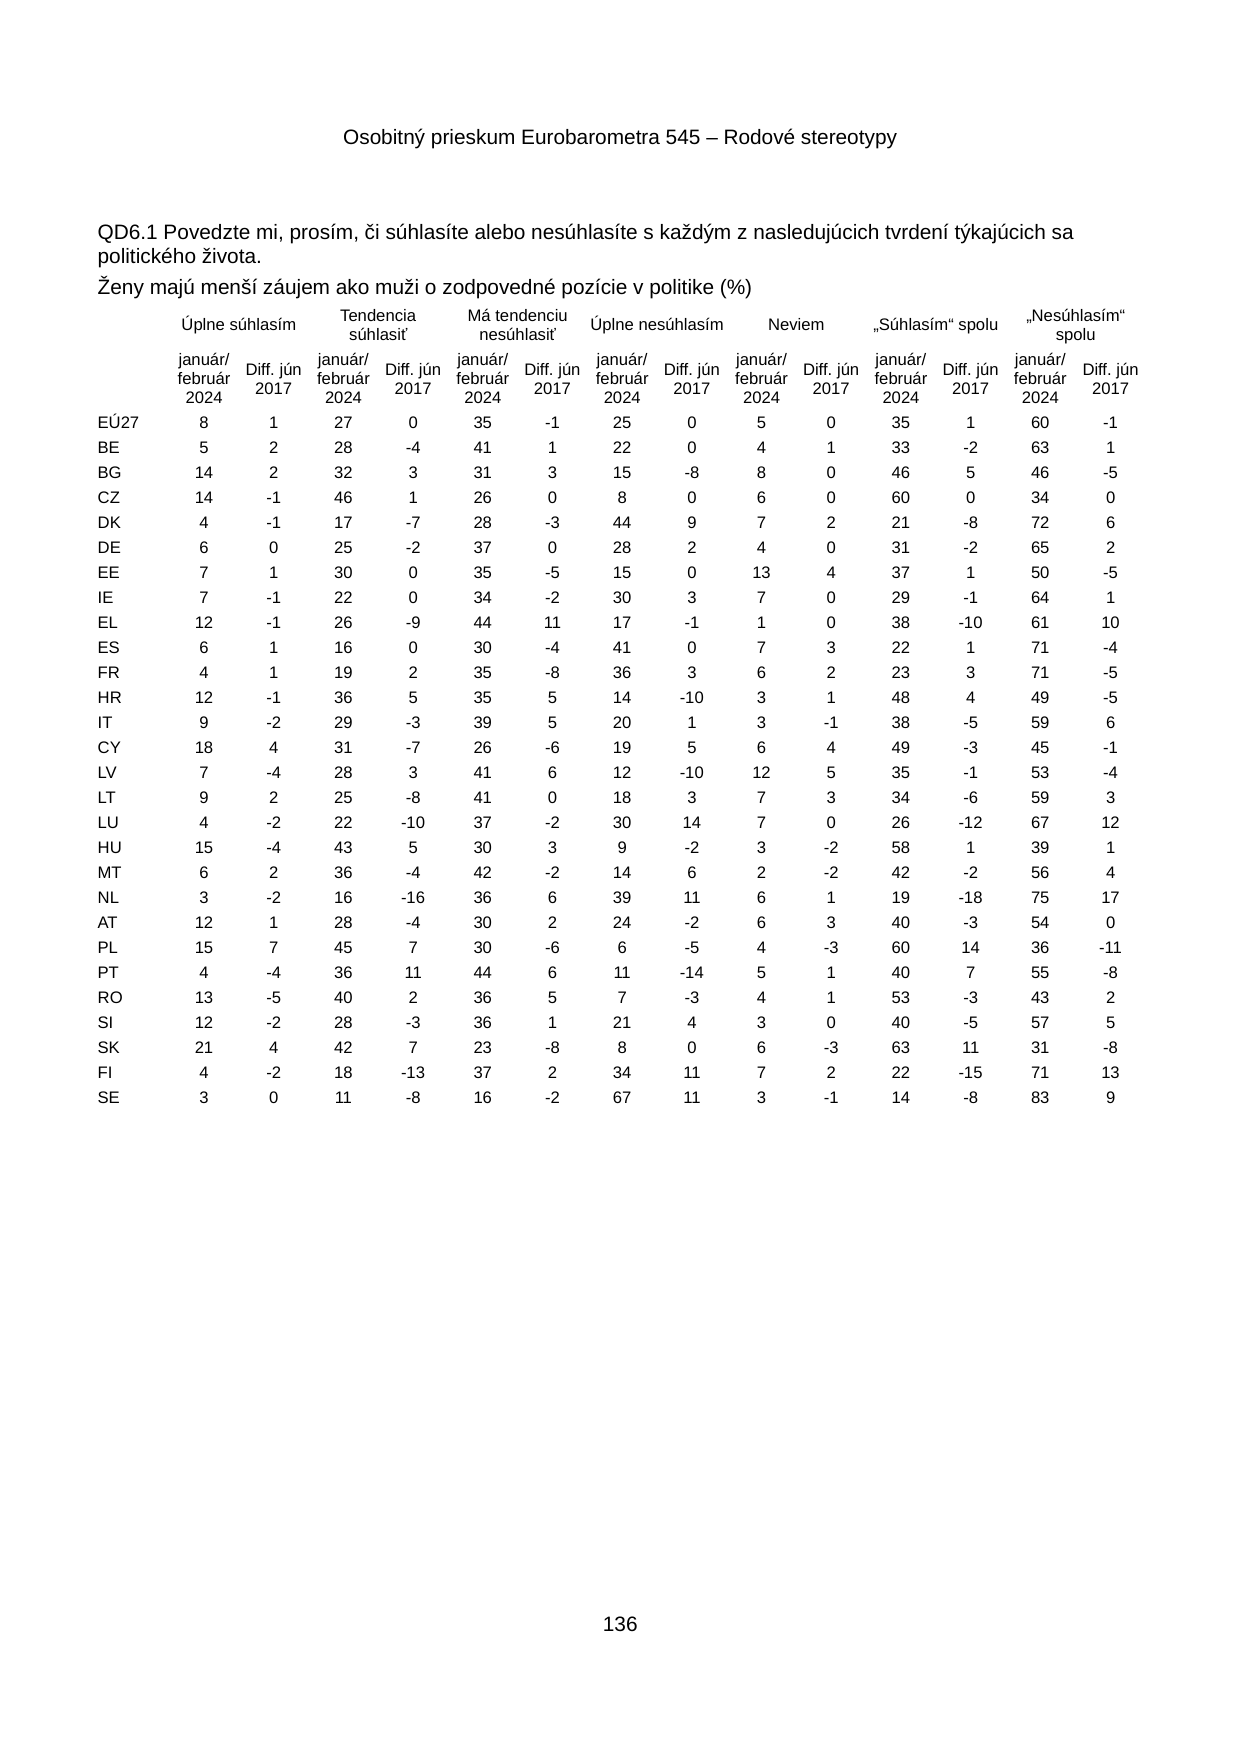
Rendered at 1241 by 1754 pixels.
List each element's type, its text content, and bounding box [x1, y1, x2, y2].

table_cell -1 [239, 485, 308, 510]
table_cell 37 [448, 810, 517, 835]
table_cell 60 [866, 485, 936, 510]
table_cell -2 [936, 435, 1005, 460]
table_cell 5 [657, 735, 726, 760]
table_cell 30 [587, 810, 657, 835]
table_cell -2 [239, 1060, 308, 1085]
table_cell január/február 2024 [1005, 347, 1075, 410]
table_cell 19 [308, 660, 378, 685]
table_cell 30 [587, 585, 657, 610]
table_cell Neviem [726, 303, 866, 347]
table_cell január/február 2024 [587, 347, 657, 410]
table_cell 0 [796, 1010, 866, 1035]
table_cell -2 [378, 535, 448, 560]
table_cell Ženy majú menší záujem ako muži o zodpovedné pozície v politike (%) [95, 270, 1146, 303]
table_cell -3 [378, 1010, 448, 1035]
table_cell 16 [308, 885, 378, 910]
table_cell 64 [1005, 585, 1075, 610]
table_cell -1 [239, 585, 308, 610]
table_cell 8 [169, 410, 239, 435]
table_cell 53 [866, 985, 936, 1010]
table_cell „Nesúhlasím“ spolu [1005, 303, 1146, 347]
table_cell 7 [378, 935, 448, 960]
table_cell 18 [308, 1060, 378, 1085]
table_cell 12 [1075, 810, 1146, 835]
table_cell -3 [796, 935, 866, 960]
table_cell -8 [1075, 960, 1146, 985]
table_cell 61 [1005, 610, 1075, 635]
table_cell IE [95, 585, 169, 610]
table_cell 1 [796, 435, 866, 460]
table_cell 0 [518, 485, 587, 510]
table_cell 15 [587, 560, 657, 585]
table_cell 34 [1005, 485, 1075, 510]
table_cell -4 [378, 910, 448, 935]
table_cell 42 [866, 860, 936, 885]
table_cell 32 [308, 460, 378, 485]
table_cell 7 [378, 1035, 448, 1060]
table_cell 37 [866, 560, 936, 585]
table_cell 0 [378, 635, 448, 660]
table_cell 21 [587, 1010, 657, 1035]
table_cell 5 [518, 685, 587, 710]
table_cell 2 [239, 785, 308, 810]
table_cell SE [95, 1085, 169, 1110]
table_cell -2 [239, 710, 308, 735]
table_cell 1 [936, 835, 1005, 860]
table_cell 33 [866, 435, 936, 460]
table_cell január/február 2024 [308, 347, 378, 410]
table_cell -8 [1075, 1035, 1146, 1060]
table_cell 44 [587, 510, 657, 535]
table_cell 41 [448, 760, 517, 785]
table_cell 1 [796, 985, 866, 1010]
table_cell NL [95, 885, 169, 910]
table_cell 15 [169, 835, 239, 860]
table_cell -3 [657, 985, 726, 1010]
table_cell -10 [378, 810, 448, 835]
table_cell -10 [657, 760, 726, 785]
table_cell 13 [726, 560, 796, 585]
table_cell -5 [518, 560, 587, 585]
table_cell 14 [169, 485, 239, 510]
table_cell -4 [239, 760, 308, 785]
table_cell -1 [239, 610, 308, 635]
table_cell 3 [518, 835, 587, 860]
table_cell -2 [518, 1085, 587, 1110]
table_cell 2 [726, 860, 796, 885]
table_cell 36 [308, 685, 378, 710]
table_cell 83 [1005, 1085, 1075, 1110]
table_cell -4 [239, 835, 308, 860]
table_cell 6 [657, 860, 726, 885]
table_cell 6 [169, 535, 239, 560]
table_cell -14 [657, 960, 726, 985]
table_cell DE [95, 535, 169, 560]
table_cell 12 [726, 760, 796, 785]
table_cell 36 [308, 860, 378, 885]
table_cell 7 [726, 785, 796, 810]
table_cell 10 [1075, 610, 1146, 635]
table_cell 72 [1005, 510, 1075, 535]
table_cell 15 [587, 460, 657, 485]
table_cell 60 [1005, 410, 1075, 435]
table_cell 11 [657, 885, 726, 910]
table_cell 6 [726, 910, 796, 935]
table_cell 26 [866, 810, 936, 835]
table_cell -1 [1075, 735, 1146, 760]
table_cell 41 [587, 635, 657, 660]
table_cell 7 [936, 960, 1005, 985]
table_cell 1 [726, 610, 796, 635]
table_cell 1 [239, 410, 308, 435]
table_cell -1 [518, 410, 587, 435]
table_cell 6 [518, 960, 587, 985]
table_cell 43 [1005, 985, 1075, 1010]
table_cell 5 [518, 710, 587, 735]
table_cell 0 [796, 810, 866, 835]
table_cell PT [95, 960, 169, 985]
table_cell 17 [587, 610, 657, 635]
table_cell 4 [239, 735, 308, 760]
table_cell -6 [518, 935, 587, 960]
table_cell -3 [796, 1035, 866, 1060]
table_cell 27 [308, 410, 378, 435]
table_cell 42 [448, 860, 517, 885]
table_cell 4 [936, 685, 1005, 710]
table_cell 1 [936, 635, 1005, 660]
table_cell -3 [518, 510, 587, 535]
table_cell 14 [587, 685, 657, 710]
table_cell 0 [378, 585, 448, 610]
table_cell -1 [239, 685, 308, 710]
table_cell -2 [796, 860, 866, 885]
table_cell 4 [169, 660, 239, 685]
table_cell 0 [796, 485, 866, 510]
table_cell 19 [866, 885, 936, 910]
table_cell 1 [796, 960, 866, 985]
table_cell 25 [308, 535, 378, 560]
table_cell 2 [518, 1060, 587, 1085]
table_cell 19 [587, 735, 657, 760]
table_cell 18 [169, 735, 239, 760]
table_cell 1 [518, 1010, 587, 1035]
table_cell 9 [1075, 1085, 1146, 1110]
table_cell LV [95, 760, 169, 785]
table_cell -5 [657, 935, 726, 960]
table_cell 12 [169, 1010, 239, 1035]
table_cell -5 [936, 710, 1005, 735]
table_cell 57 [1005, 1010, 1075, 1035]
table_cell -6 [518, 735, 587, 760]
table_cell 35 [866, 410, 936, 435]
table_cell 1 [936, 560, 1005, 585]
table_cell 9 [587, 835, 657, 860]
table_cell 4 [796, 735, 866, 760]
table_cell 2 [657, 535, 726, 560]
table_cell BG [95, 460, 169, 485]
table_cell -8 [936, 510, 1005, 535]
table_cell 11 [378, 960, 448, 985]
table_cell 28 [308, 910, 378, 935]
table_cell 3 [726, 1085, 796, 1110]
table_cell 0 [657, 410, 726, 435]
table_cell 14 [657, 810, 726, 835]
table_cell 2 [378, 660, 448, 685]
table_cell 4 [726, 535, 796, 560]
table_cell 12 [169, 610, 239, 635]
table_cell 75 [1005, 885, 1075, 910]
table_cell 30 [448, 635, 517, 660]
table_cell 20 [587, 710, 657, 735]
table_cell 16 [448, 1085, 517, 1110]
table_cell FR [95, 660, 169, 685]
table_cell 17 [1075, 885, 1146, 910]
table_cell 3 [657, 785, 726, 810]
table_cell -4 [518, 635, 587, 660]
table_cell -2 [239, 1010, 308, 1035]
table_cell 24 [587, 910, 657, 935]
table_cell 6 [587, 935, 657, 960]
table_cell -2 [657, 835, 726, 860]
table_cell ES [95, 635, 169, 660]
table_cell LT [95, 785, 169, 810]
table_cell 14 [169, 460, 239, 485]
table_cell 0 [1075, 910, 1146, 935]
table_cell 26 [308, 610, 378, 635]
table_cell 38 [866, 710, 936, 735]
table_cell IT [95, 710, 169, 735]
table_cell 2 [796, 660, 866, 685]
table_cell 40 [866, 960, 936, 985]
table_cell 37 [448, 535, 517, 560]
table_cell HU [95, 835, 169, 860]
table_cell 2 [1075, 985, 1146, 1010]
table_cell 46 [308, 485, 378, 510]
table_cell 5 [378, 685, 448, 710]
table_cell 31 [308, 735, 378, 760]
table_cell 4 [796, 560, 866, 585]
table_cell Diff. jún 2017 [518, 347, 587, 410]
table_cell -4 [378, 435, 448, 460]
table_cell 3 [726, 710, 796, 735]
table_cell 4 [169, 510, 239, 535]
table_cell 0 [657, 485, 726, 510]
table_cell -8 [657, 460, 726, 485]
table_cell 40 [308, 985, 378, 1010]
table_cell -2 [518, 585, 587, 610]
table_cell -10 [936, 610, 1005, 635]
table_cell 7 [726, 635, 796, 660]
table_cell 6 [518, 885, 587, 910]
table_cell 22 [587, 435, 657, 460]
table_cell 54 [1005, 910, 1075, 935]
table_cell -8 [518, 1035, 587, 1060]
table_cell 40 [866, 1010, 936, 1035]
table_cell 36 [587, 660, 657, 685]
table_cell 29 [866, 585, 936, 610]
table_cell 35 [448, 685, 517, 710]
table_cell 3 [726, 685, 796, 710]
table_cell 26 [448, 485, 517, 510]
table_cell -3 [936, 910, 1005, 935]
table_cell 7 [726, 1060, 796, 1085]
table_cell 9 [657, 510, 726, 535]
table_cell 58 [866, 835, 936, 860]
table_cell 0 [657, 435, 726, 460]
table_cell -18 [936, 885, 1005, 910]
table_cell 0 [657, 1035, 726, 1060]
table_cell 28 [448, 510, 517, 535]
table_cell 0 [796, 410, 866, 435]
table_cell Diff. jún 2017 [936, 347, 1005, 410]
table_cell -4 [378, 860, 448, 885]
table_cell DK [95, 510, 169, 535]
table_cell 36 [308, 960, 378, 985]
table_cell 23 [866, 660, 936, 685]
table_cell Úplne súhlasím [169, 303, 308, 347]
table_cell -3 [936, 735, 1005, 760]
table_cell 5 [1075, 1010, 1146, 1035]
table_cell CZ [95, 485, 169, 510]
table_cell 3 [726, 1010, 796, 1035]
table_cell 2 [796, 510, 866, 535]
table_cell 2 [796, 1060, 866, 1085]
table_cell 2 [518, 910, 587, 935]
table_cell 4 [726, 435, 796, 460]
table_cell 6 [1075, 710, 1146, 735]
table_cell 1 [239, 560, 308, 585]
table_cell 21 [866, 510, 936, 535]
table_cell 22 [308, 585, 378, 610]
table_cell 60 [866, 935, 936, 960]
table_cell 35 [448, 560, 517, 585]
table_cell 40 [866, 910, 936, 935]
table_cell 39 [448, 710, 517, 735]
table_cell 4 [726, 985, 796, 1010]
table_cell 3 [726, 835, 796, 860]
table_cell 26 [448, 735, 517, 760]
table_cell 30 [448, 910, 517, 935]
table_cell január/február 2024 [448, 347, 517, 410]
table_cell 6 [1075, 510, 1146, 535]
table_cell -5 [239, 985, 308, 1010]
table_cell 0 [796, 610, 866, 635]
table_cell 4 [169, 810, 239, 835]
table_cell 45 [1005, 735, 1075, 760]
table_cell 8 [726, 460, 796, 485]
table_cell 2 [1075, 535, 1146, 560]
table_cell 7 [726, 810, 796, 835]
table_cell 56 [1005, 860, 1075, 885]
table_cell 11 [587, 960, 657, 985]
table_cell -5 [1075, 685, 1146, 710]
table_cell 67 [1005, 810, 1075, 835]
table_cell 65 [1005, 535, 1075, 560]
table_cell -8 [518, 660, 587, 685]
table_cell 67 [587, 1085, 657, 1110]
table_cell 0 [239, 1085, 308, 1110]
table_cell 2 [378, 985, 448, 1010]
table_cell 22 [866, 1060, 936, 1085]
table_cell -12 [936, 810, 1005, 835]
table_cell 34 [448, 585, 517, 610]
table_cell [95, 303, 169, 347]
table_cell 48 [866, 685, 936, 710]
table_cell 7 [239, 935, 308, 960]
table_cell 6 [169, 635, 239, 660]
table_cell -3 [378, 710, 448, 735]
table_cell -16 [378, 885, 448, 910]
table_cell 7 [169, 760, 239, 785]
table_cell január/február 2024 [726, 347, 796, 410]
table_cell 12 [169, 910, 239, 935]
table_cell 1 [239, 660, 308, 685]
table_cell -7 [378, 735, 448, 760]
table_cell 1 [378, 485, 448, 510]
table_cell 14 [587, 860, 657, 885]
table_cell 1 [936, 410, 1005, 435]
table_cell -5 [1075, 460, 1146, 485]
table_cell -6 [936, 785, 1005, 810]
table_cell -7 [378, 510, 448, 535]
table_cell 1 [518, 435, 587, 460]
table_cell 28 [308, 435, 378, 460]
table_cell -11 [1075, 935, 1146, 960]
table_cell 0 [796, 585, 866, 610]
table_cell 6 [726, 1035, 796, 1060]
table_cell -10 [657, 685, 726, 710]
table_cell -1 [239, 510, 308, 535]
table_cell 0 [239, 535, 308, 560]
table_cell 0 [1075, 485, 1146, 510]
table_cell 0 [657, 635, 726, 660]
table_cell 22 [308, 810, 378, 835]
table_cell 8 [587, 1035, 657, 1060]
table_cell Diff. jún 2017 [378, 347, 448, 410]
table_cell január/február 2024 [866, 347, 936, 410]
table_cell 0 [796, 460, 866, 485]
table_cell 3 [796, 785, 866, 810]
table_cell 3 [796, 910, 866, 935]
table_cell 5 [726, 410, 796, 435]
table_cell 13 [1075, 1060, 1146, 1085]
table_cell 36 [448, 885, 517, 910]
table_cell 28 [587, 535, 657, 560]
table_cell 7 [169, 585, 239, 610]
table_cell 21 [169, 1035, 239, 1060]
table_cell -5 [1075, 560, 1146, 585]
table_cell PL [95, 935, 169, 960]
table_cell 3 [378, 460, 448, 485]
table_cell -1 [936, 760, 1005, 785]
table_cell 3 [657, 660, 726, 685]
table_cell -2 [239, 810, 308, 835]
table_cell 41 [448, 435, 517, 460]
table_cell 3 [169, 885, 239, 910]
table_cell -1 [936, 585, 1005, 610]
table_cell 46 [1005, 460, 1075, 485]
table_cell -2 [657, 910, 726, 935]
table_cell 5 [169, 435, 239, 460]
table_cell január/február 2024 [169, 347, 239, 410]
table_cell Úplne nesúhlasím [587, 303, 726, 347]
table_header QD6.1 Povedzte mi, prosím, či súhlasíte alebo nesúhlasíte s každým z nasledujúcich tvrdení týkajúcich sa politického života. [95, 217, 1146, 270]
table_cell 6 [726, 485, 796, 510]
table_cell Diff. jún 2017 [657, 347, 726, 410]
table_cell 46 [866, 460, 936, 485]
table_cell 6 [518, 760, 587, 785]
table_cell 50 [1005, 560, 1075, 585]
table_cell LU [95, 810, 169, 835]
table_cell -15 [936, 1060, 1005, 1085]
table_cell 0 [518, 785, 587, 810]
table_cell 28 [308, 1010, 378, 1035]
table_cell -2 [796, 835, 866, 860]
table_cell 4 [239, 1035, 308, 1060]
table_cell BE [95, 435, 169, 460]
table_cell 1 [239, 635, 308, 660]
table_cell Diff. jún 2017 [796, 347, 866, 410]
table_cell 11 [657, 1060, 726, 1085]
table_cell 11 [936, 1035, 1005, 1060]
table_cell 3 [1075, 785, 1146, 810]
table_cell -2 [518, 810, 587, 835]
table_cell RO [95, 985, 169, 1010]
table_cell 45 [308, 935, 378, 960]
table_cell 3 [518, 460, 587, 485]
table_cell 42 [308, 1035, 378, 1060]
table_cell 9 [169, 710, 239, 735]
table_cell 16 [308, 635, 378, 660]
table_cell 3 [796, 635, 866, 660]
table_cell 7 [169, 560, 239, 585]
table_cell 14 [936, 935, 1005, 960]
table_cell HR [95, 685, 169, 710]
table_cell 4 [726, 935, 796, 960]
table_cell 9 [169, 785, 239, 810]
table_cell -13 [378, 1060, 448, 1085]
table_cell 35 [448, 410, 517, 435]
table_cell 34 [587, 1060, 657, 1085]
table_cell -1 [796, 710, 866, 735]
table_cell 12 [169, 685, 239, 710]
table_cell 1 [1075, 585, 1146, 610]
table_cell 0 [796, 535, 866, 560]
table_cell 2 [239, 860, 308, 885]
table_cell 71 [1005, 660, 1075, 685]
table_cell -3 [936, 985, 1005, 1010]
table_cell 23 [448, 1035, 517, 1060]
table_cell -9 [378, 610, 448, 635]
table_cell EL [95, 610, 169, 635]
table_cell 6 [726, 660, 796, 685]
table_cell 6 [169, 860, 239, 885]
table_cell 18 [587, 785, 657, 810]
table_cell 36 [1005, 935, 1075, 960]
table_cell -1 [1075, 410, 1146, 435]
table_cell 3 [169, 1085, 239, 1110]
table_cell EÚ27 [95, 410, 169, 435]
table_cell 39 [587, 885, 657, 910]
table_cell 5 [796, 760, 866, 785]
table_cell 8 [587, 485, 657, 510]
table_cell -4 [1075, 635, 1146, 660]
table_cell -8 [378, 1085, 448, 1110]
table_cell 0 [378, 410, 448, 435]
table_cell 36 [448, 985, 517, 1010]
table_cell CY [95, 735, 169, 760]
table_cell 30 [448, 835, 517, 860]
table_cell 49 [1005, 685, 1075, 710]
table_cell 1 [1075, 835, 1146, 860]
table_cell 5 [726, 960, 796, 985]
table_cell 35 [448, 660, 517, 685]
table_cell 28 [308, 760, 378, 785]
table_cell -2 [936, 535, 1005, 560]
table_cell Diff. jún 2017 [239, 347, 308, 410]
table_cell -8 [936, 1085, 1005, 1110]
table_cell 22 [866, 635, 936, 660]
table_cell 34 [866, 785, 936, 810]
table_cell 41 [448, 785, 517, 810]
table_cell 17 [308, 510, 378, 535]
table_cell 30 [448, 935, 517, 960]
table_cell 49 [866, 735, 936, 760]
table_cell 0 [518, 535, 587, 560]
table_cell -2 [936, 860, 1005, 885]
table_cell 53 [1005, 760, 1075, 785]
table_cell 14 [866, 1085, 936, 1110]
table_cell -4 [239, 960, 308, 985]
table_cell 1 [796, 885, 866, 910]
table_cell FI [95, 1060, 169, 1085]
table_cell 15 [169, 935, 239, 960]
table_cell 7 [587, 985, 657, 1010]
table_cell 3 [936, 660, 1005, 685]
table_cell 0 [378, 560, 448, 585]
table_cell 6 [726, 885, 796, 910]
table_cell 25 [587, 410, 657, 435]
table_cell 25 [308, 785, 378, 810]
table_cell 1 [657, 710, 726, 735]
table_cell SK [95, 1035, 169, 1060]
table_cell 2 [239, 435, 308, 460]
table_cell 5 [936, 460, 1005, 485]
table_cell MT [95, 860, 169, 885]
table_cell 4 [169, 1060, 239, 1085]
table_cell „Súhlasím“ spolu [866, 303, 1005, 347]
table_cell -4 [1075, 760, 1146, 785]
table_cell 0 [657, 560, 726, 585]
table_cell 71 [1005, 635, 1075, 660]
table_cell 13 [169, 985, 239, 1010]
table_cell -2 [518, 860, 587, 885]
table_cell 59 [1005, 710, 1075, 735]
table_cell -5 [936, 1010, 1005, 1035]
table_cell 71 [1005, 1060, 1075, 1085]
table_cell 63 [1005, 435, 1075, 460]
table_cell 63 [866, 1035, 936, 1060]
table_cell 7 [726, 585, 796, 610]
table_cell 55 [1005, 960, 1075, 985]
table_cell 38 [866, 610, 936, 635]
table_cell 31 [1005, 1035, 1075, 1060]
table_cell 44 [448, 610, 517, 635]
table_cell -2 [239, 885, 308, 910]
table_cell 59 [1005, 785, 1075, 810]
table_cell AT [95, 910, 169, 935]
table_cell 1 [239, 910, 308, 935]
table_cell 7 [726, 510, 796, 535]
table_cell 4 [1075, 860, 1146, 885]
table_cell EE [95, 560, 169, 585]
table_cell 43 [308, 835, 378, 860]
table_cell 5 [518, 985, 587, 1010]
table_cell 5 [378, 835, 448, 860]
table_cell Má tendenciu nesúhlasiť [448, 303, 587, 347]
table_cell [95, 347, 169, 410]
table_cell 31 [866, 535, 936, 560]
table_cell 11 [308, 1085, 378, 1110]
table_cell 3 [378, 760, 448, 785]
table_cell 0 [936, 485, 1005, 510]
table_cell 2 [239, 460, 308, 485]
table_cell 35 [866, 760, 936, 785]
table_cell 4 [657, 1010, 726, 1035]
table_cell 44 [448, 960, 517, 985]
table_cell Diff. jún 2017 [1075, 347, 1146, 410]
table_cell -8 [378, 785, 448, 810]
table_cell Tendencia súhlasiť [308, 303, 448, 347]
table_cell -5 [1075, 660, 1146, 685]
table_cell 39 [1005, 835, 1075, 860]
table_cell 1 [1075, 435, 1146, 460]
table_cell 6 [726, 735, 796, 760]
table_cell 12 [587, 760, 657, 785]
table_cell 31 [448, 460, 517, 485]
table_cell 4 [169, 960, 239, 985]
table_cell 36 [448, 1010, 517, 1035]
table_cell 11 [657, 1085, 726, 1110]
table_cell 1 [796, 685, 866, 710]
table_cell 37 [448, 1060, 517, 1085]
table_cell -1 [657, 610, 726, 635]
table_cell 29 [308, 710, 378, 735]
table_cell 30 [308, 560, 378, 585]
table_cell 11 [518, 610, 587, 635]
table_cell 3 [657, 585, 726, 610]
table_cell -1 [796, 1085, 866, 1110]
table_cell SI [95, 1010, 169, 1035]
